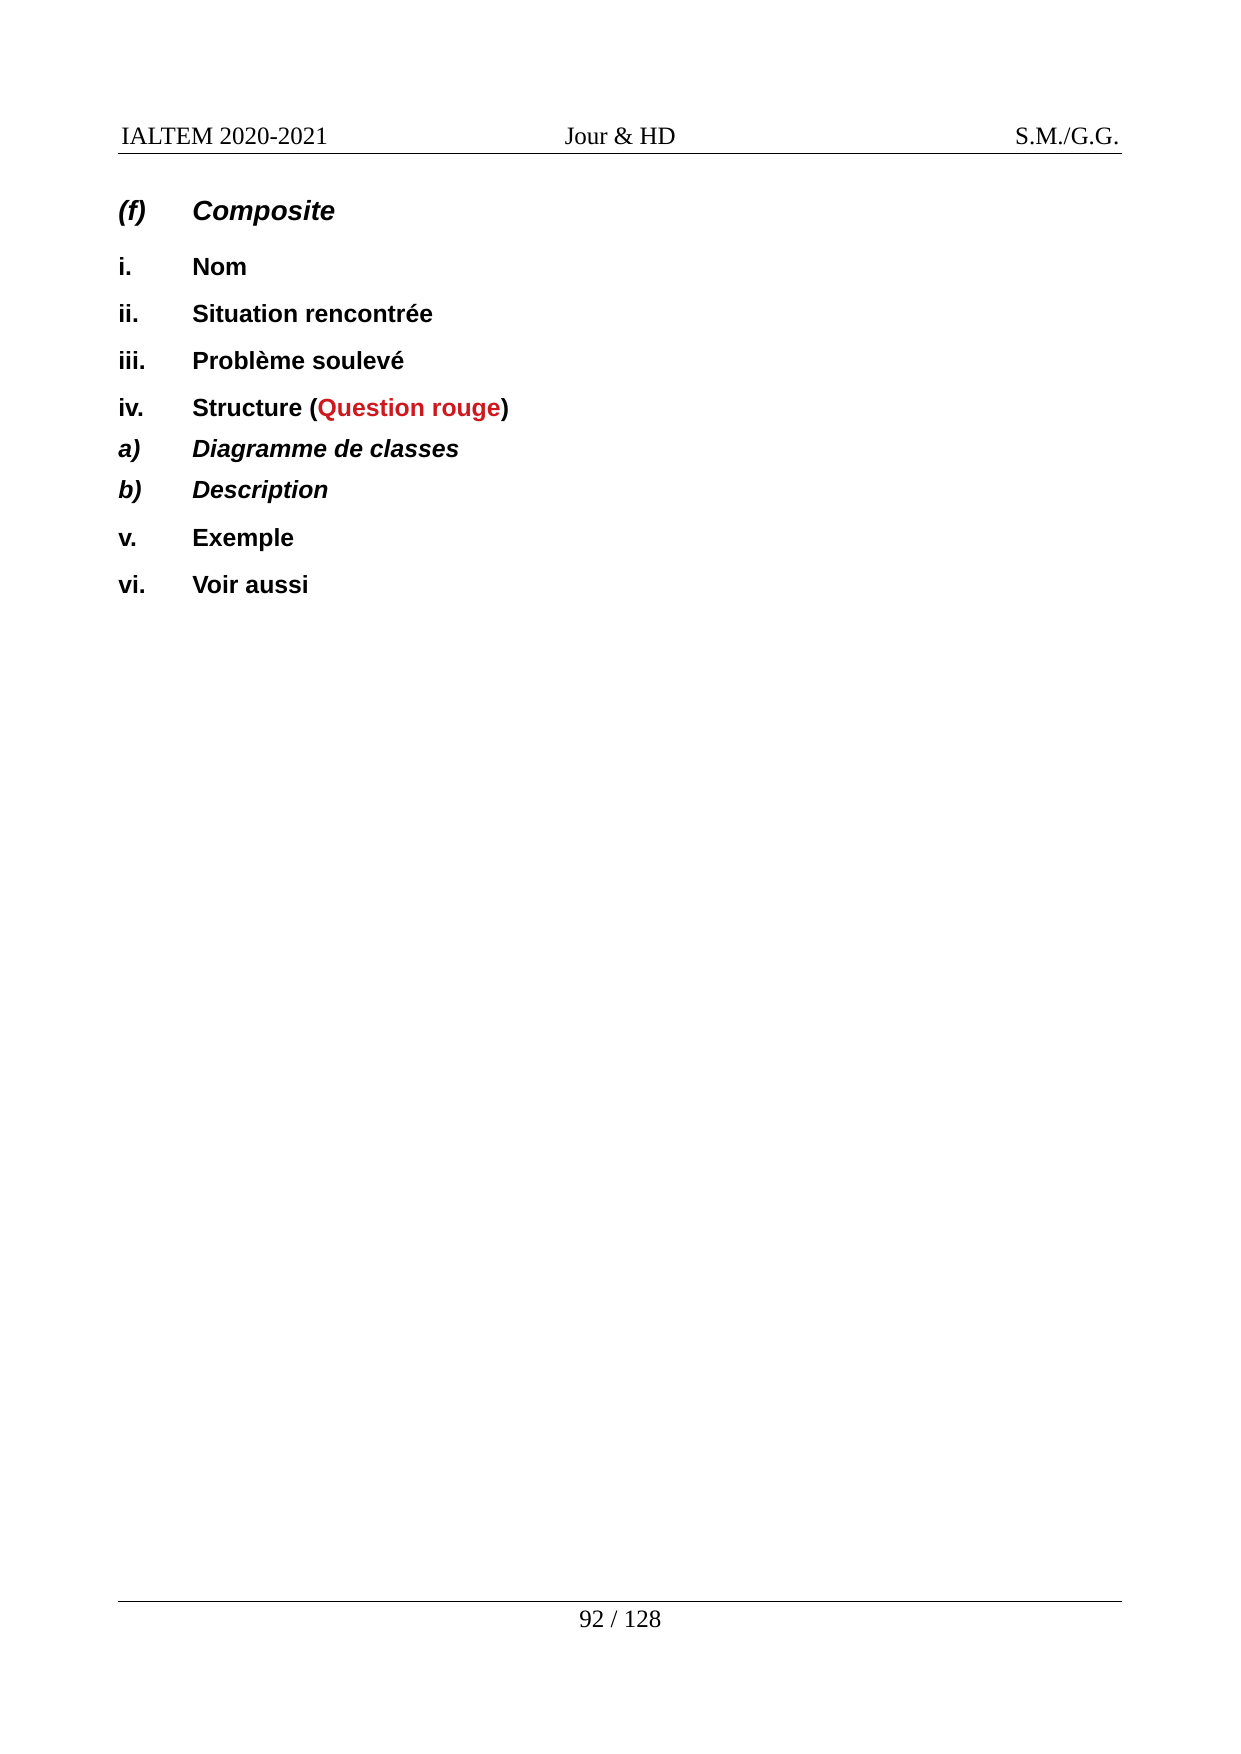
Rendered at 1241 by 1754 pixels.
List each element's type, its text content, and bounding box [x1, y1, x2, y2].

subtitle Diagramme de classes [118, 434, 1122, 463]
subtitle Nom [118, 252, 1122, 280]
subtitle Problème soulevé [118, 346, 1122, 375]
subtitle Structure (Question rouge) [118, 393, 1122, 422]
subtitle Exemple [118, 523, 1122, 551]
subtitle Voir aussi [118, 570, 1122, 599]
subtitle Description [118, 476, 1122, 504]
subtitle Situation rencontrée [118, 299, 1122, 327]
subtitle Composite [118, 195, 1122, 227]
